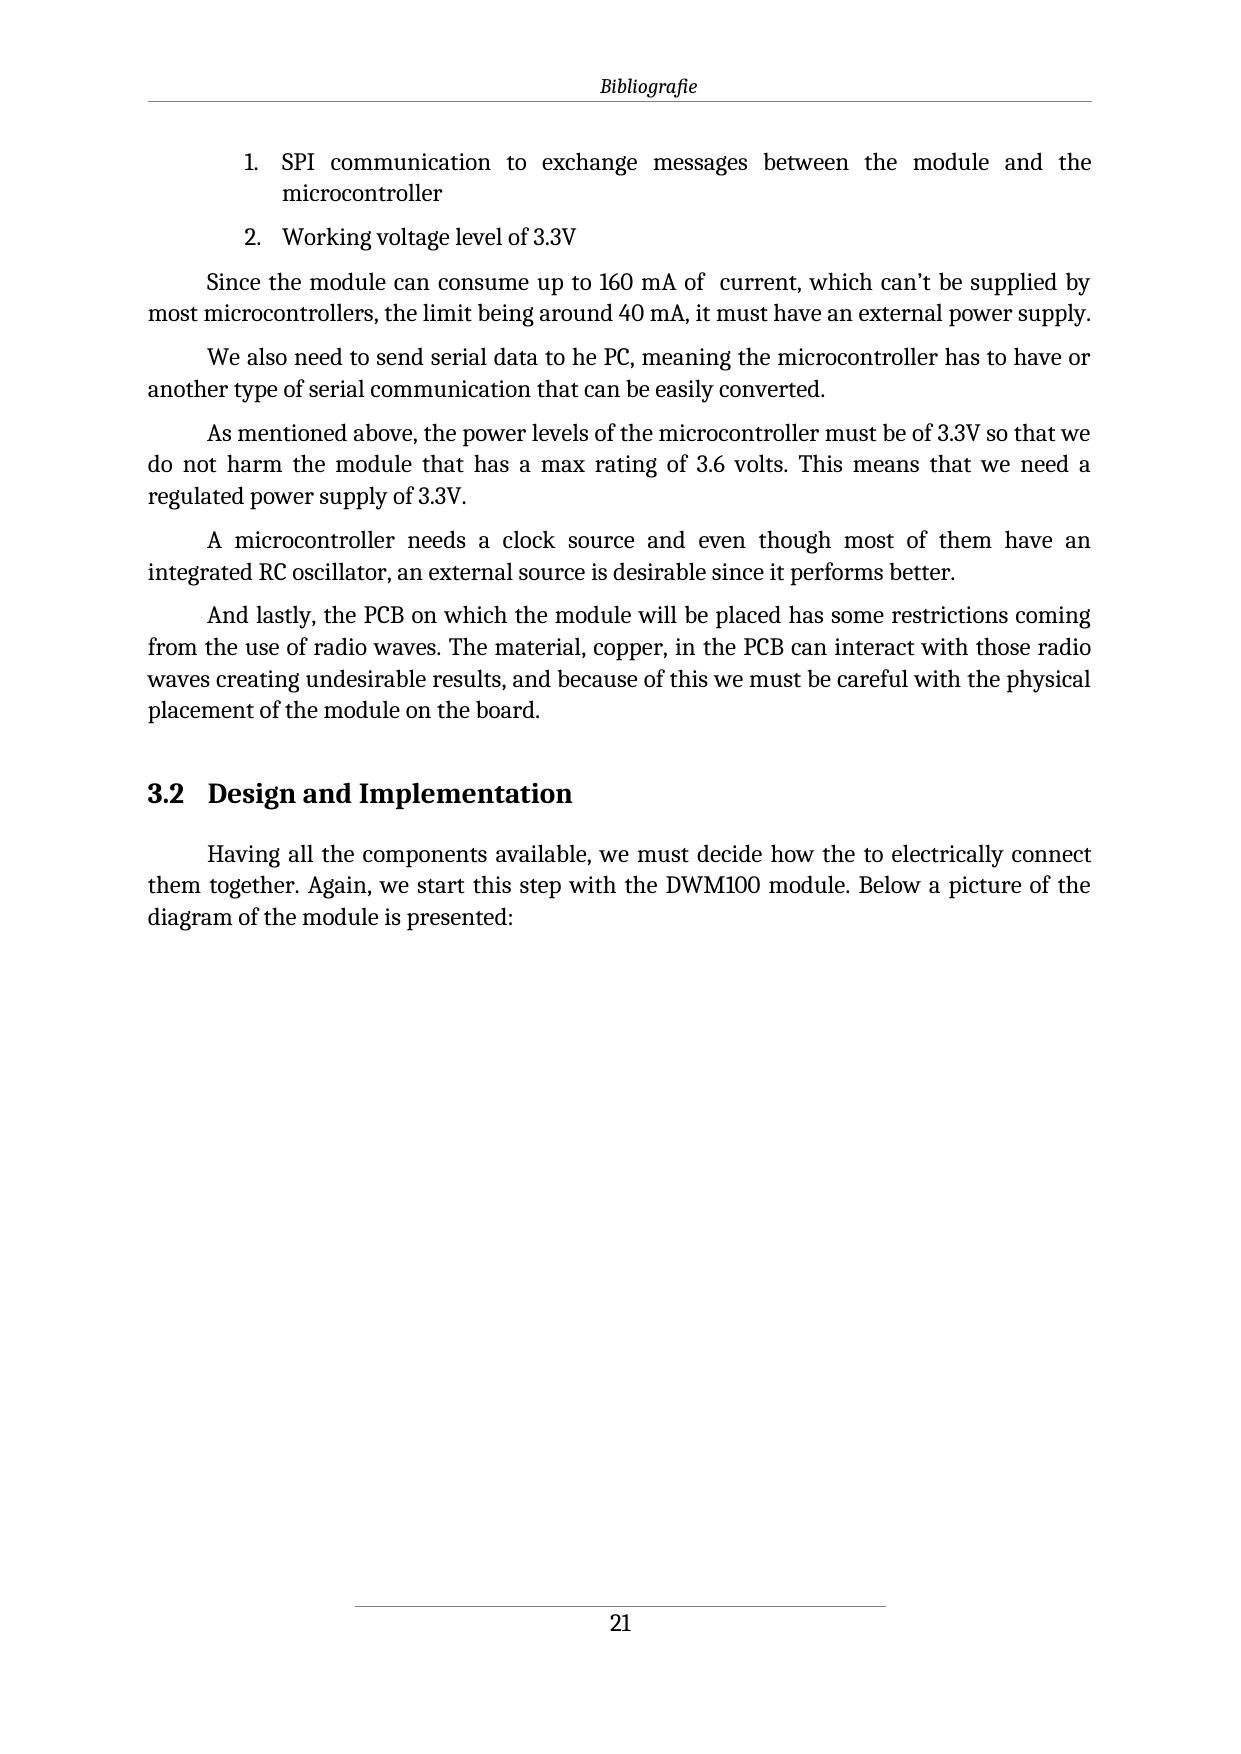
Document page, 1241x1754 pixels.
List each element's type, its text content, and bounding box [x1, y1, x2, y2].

text And lastly, the PCB on which the module will be placed has some restrictions coming from the use of radio waves. The material, copper, in the PCB can interact with those radio waves creating undesirable results, and because of this we must be careful with the physical placement of the module on the board. [148, 601, 1092, 725]
text As mentioned above, the power levels of the microcontroller must be of 3.3V so that we do not harm the module that has a max rating of 3.6 volts. This means that we need a regulated power supply of 3.3V. [148, 419, 1092, 511]
subtitle Design and Implementation [148, 778, 1092, 811]
text Having all the components available, we must decide how the to electrically connect them together. Again, we start this step with the DWM100 module. Below a picture of the diagram of the module is presented: [148, 839, 1092, 931]
list Working voltage level of 3.3V [244, 223, 1092, 252]
text A microcontroller needs a clock source and even though most of them have an integrated RC oscillator, an external source is desirable since it performs better. [148, 526, 1092, 586]
text We also need to send serial data to he PC, meaning the microcontroller has to have or another type of serial communication that can be easily converted. [148, 343, 1092, 403]
list SPI communication to exchange messages between the module and the microcontroller [244, 148, 1092, 208]
text Since the module can consume up to 160 mA of current, which can’t be supplied by most microcontrollers, the limit being around 40 mA, it must have an external power supply. [148, 267, 1092, 328]
